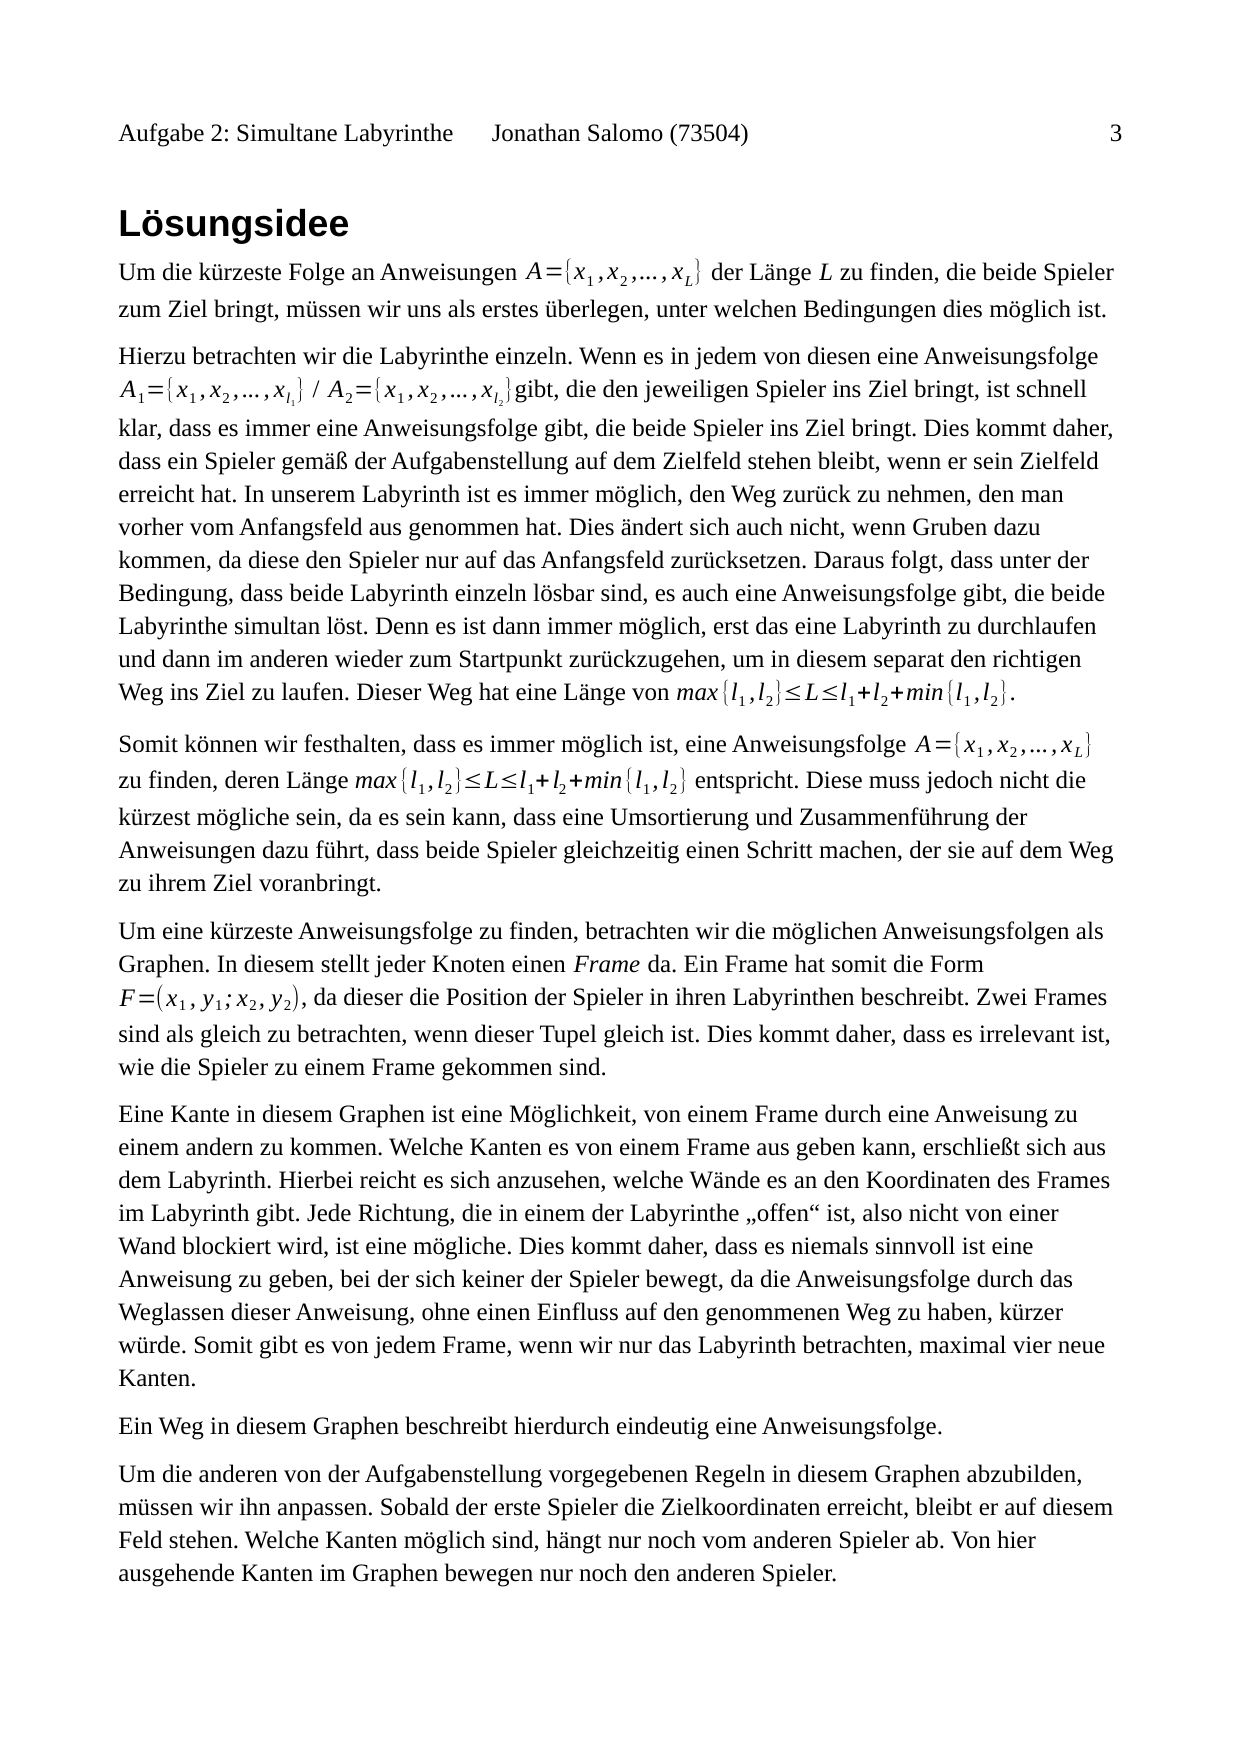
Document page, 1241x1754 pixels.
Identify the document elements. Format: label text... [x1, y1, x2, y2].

text Um die anderen von der Aufgabenstellung vorgegebenen Regeln in diesem Graphen abzubilden, müssen wir ihn anpassen. Sobald der erste Spieler die Zielkoordinaten erreicht, bleibt er auf diesem Feld stehen. Welche Kanten möglich sind, hängt nur noch vom anderen Spieler ab. Von hier ausgehende Kanten im Graphen bewegen nur noch den anderen Spieler. [118, 1459, 1122, 1587]
text Hierzu betrachten wir die Labyrinthe einzeln. Wenn es in jedem von diesen eine Anweisungsfolge / gibt, die den jeweiligen Spieler ins Ziel bringt, ist schnell klar, dass es immer eine Anweisungsfolge gibt, die beide Spieler ins Ziel bringt. Dies kommt daher, dass ein Spieler gemäß der Aufgabenstellung auf dem Zielfeld stehen bleibt, wenn er sein Zielfeld erreicht hat. In unserem Labyrinth ist es immer möglich, den Weg zurück zu nehmen, den man vorher vom Anfangsfeld aus genommen hat. Dies ändert sich auch nicht, wenn Gruben dazu kommen, da diese den Spieler nur auf das Anfangsfeld zurücksetzen. Daraus folgt, dass unter der Bedingung, dass beide Labyrinth einzeln lösbar sind, es auch eine Anweisungsfolge gibt, die beide Labyrinthe simultan löst. Denn es ist dann immer möglich, erst das eine Labyrinth zu durchlaufen und dann im anderen wieder zum Startpunkt zurückzugehen, um in diesem separat den richtigen Weg ins Ziel zu laufen. Dieser Weg hat eine Länge von . [118, 341, 1122, 710]
subtitle Lösungsidee [118, 201, 1122, 244]
text Um eine kürzeste Anweisungsfolge zu finden, betrachten wir die möglichen Anweisungsfolgen als Graphen. In diesem stellt jeder Knoten einen da. Ein Frame hat somit die Form , da dieser die Position der Spieler in ihren Labyrinthen beschreibt. Zwei Frames sind als gleich zu betrachten, wenn dieser Tupel gleich ist. Dies kommt daher, dass es irrelevant ist, wie die Spieler zu einem Frame gekommen sind. [118, 916, 1122, 1081]
text Eine Kante in diesem Graphen ist eine Möglichkeit, von einem Frame durch eine Anweisung zu einem andern zu kommen. Welche Kanten es von einem Frame aus geben kann, erschließt sich aus dem Labyrinth. Hierbei reicht es sich anzusehen, welche Wände es an den Koordinaten des Frames im Labyrinth gibt. Jede Richtung, die in einem der Labyrinthe „offen“ ist, also nicht von einer Wand blockiert wird, ist eine mögliche. Dies kommt daher, dass es niemals sinnvoll ist eine Anweisung zu geben, bei der sich keiner der Spieler bewegt, da die Anweisungsfolge durch das Weglassen dieser Anweisung, ohne einen Einfluss auf den genommenen Weg zu haben, kürzer würde. Somit gibt es von jedem Frame, wenn wir nur das Labyrinth betrachten, maximal vier neue Kanten. [118, 1099, 1122, 1392]
text Ein Weg in diesem Graphen beschreibt hierdurch eindeutig eine Anweisungsfolge. [118, 1411, 1122, 1440]
text Somit können wir festhalten, dass es immer möglich ist, eine Anweisungsfolge zu finden, deren Länge entspricht. Diese muss jedoch nicht die kürzest mögliche sein, da es sein kann, dass eine Umsortierung und Zusammenführung der Anweisungen dazu führt, dass beide Spieler gleichzeitig einen Schritt machen, der sie auf dem Weg zu ihrem Ziel voranbringt. [118, 729, 1122, 897]
text Um die kürzeste Folge an Anweisungen der Länge zu finden, die beide Spieler zum Ziel bringt, müssen wir uns als erstes überlegen, unter welchen Bedingungen dies möglich ist. [118, 257, 1122, 322]
